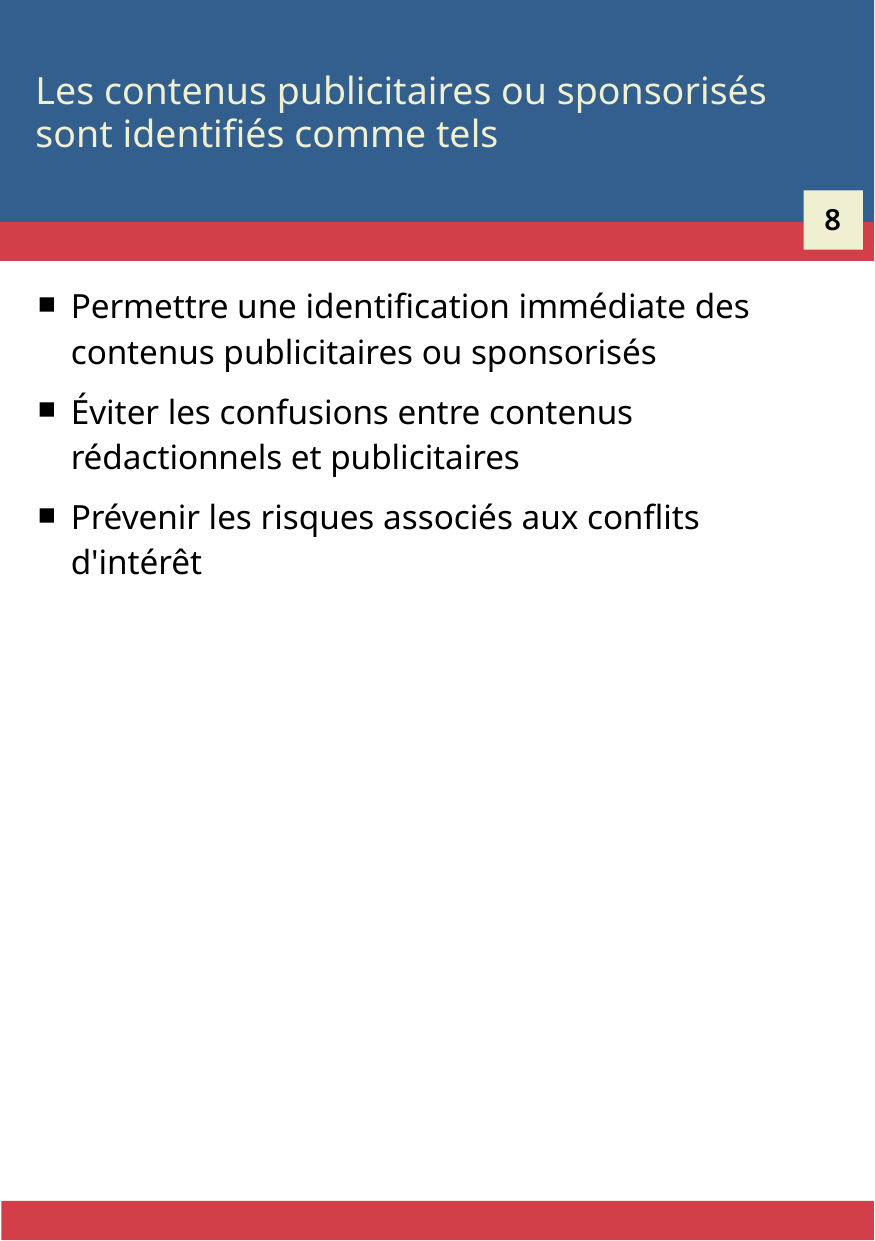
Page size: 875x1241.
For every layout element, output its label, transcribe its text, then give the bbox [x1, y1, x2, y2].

list Permettre une identification immédiate des contenus publicitaires ou sponsorisés Éviter les confusions entre contenus rédactionnels et publicitaires Prévenir les risques associés aux conflits d'intérêt [23, 283, 839, 1111]
title Les contenus publicitaires ou sponsorisés sont identifiés comme tels [35, 13, 839, 213]
text_box 8 [803, 188, 863, 249]
